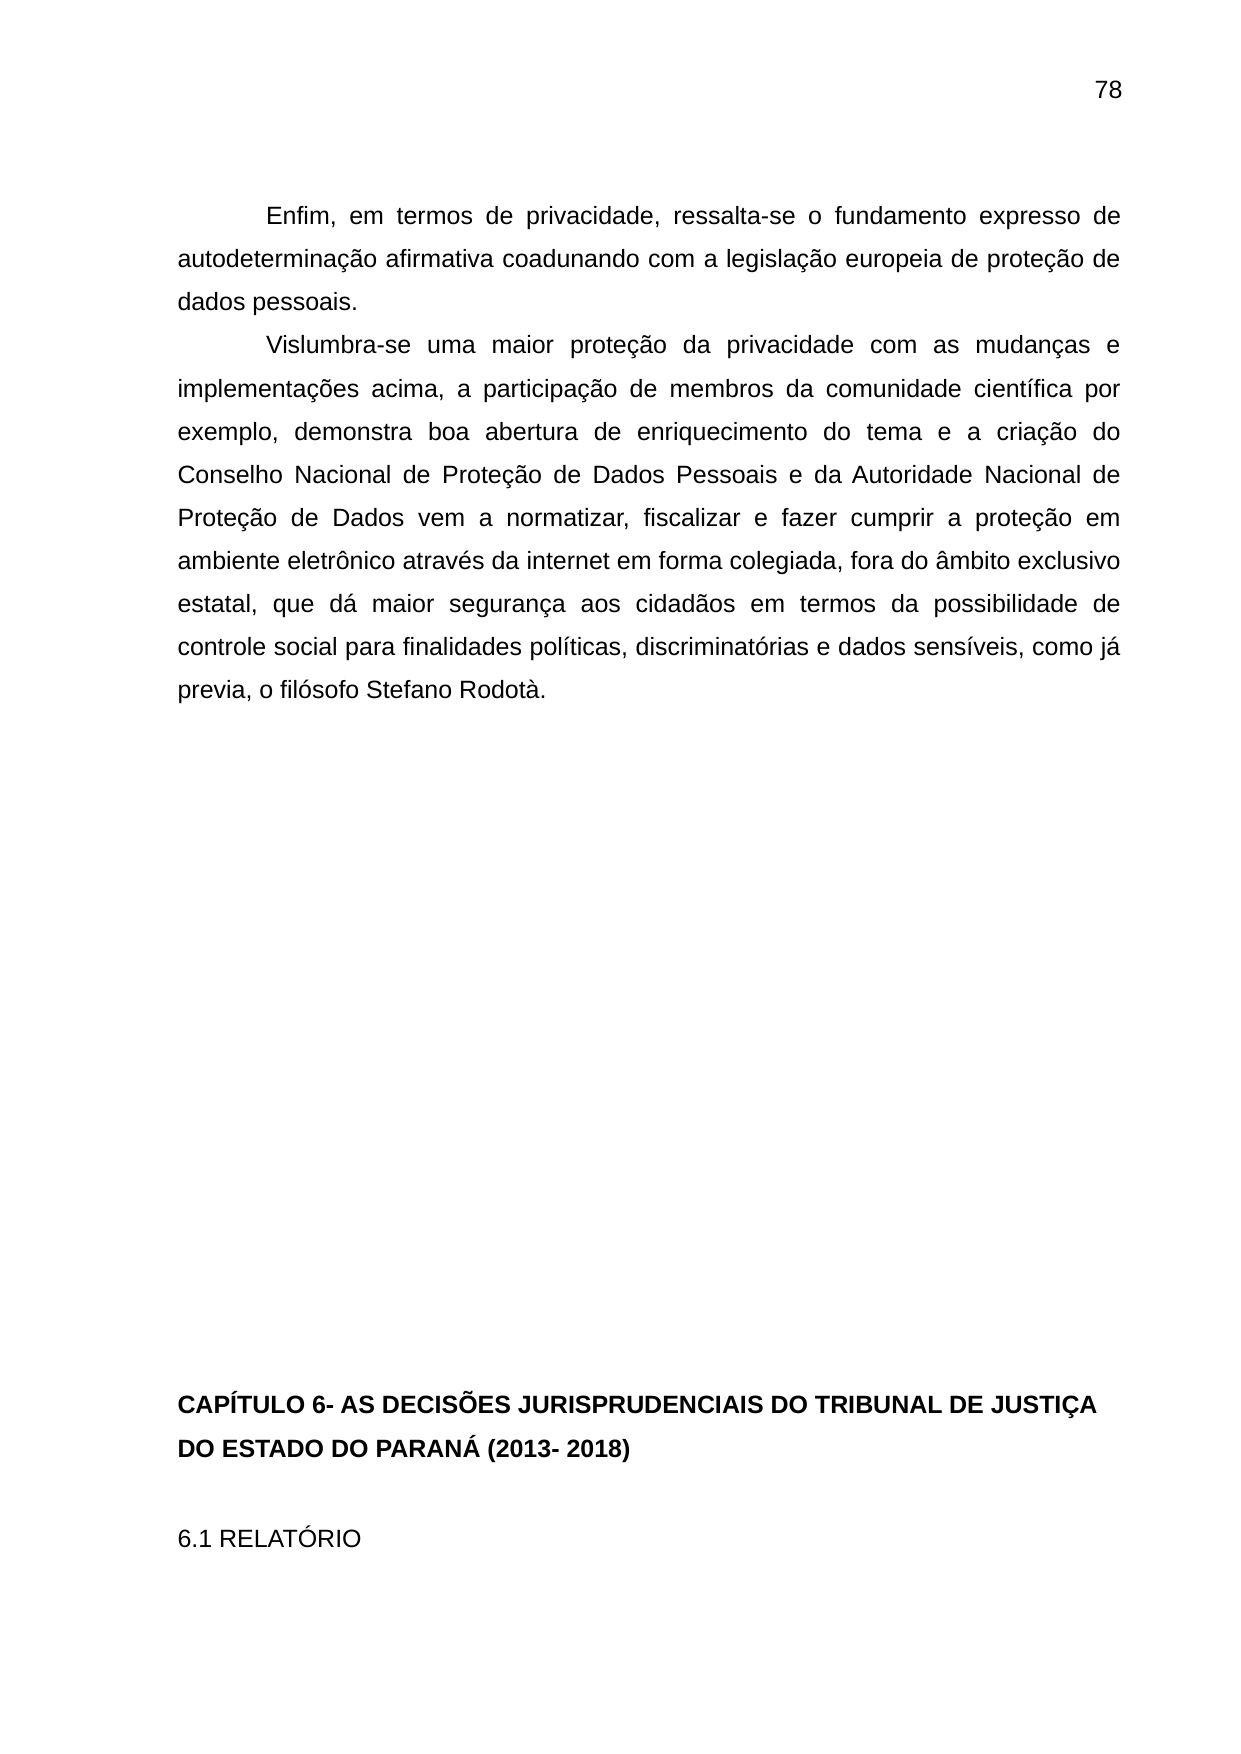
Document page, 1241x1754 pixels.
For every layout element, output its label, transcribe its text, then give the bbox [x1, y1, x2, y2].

subtitle 6.1 Relatório [177, 1524, 1122, 1553]
text Enfim, em termos de privacidade, ressalta-se o fundamento expresso de autodeterminação afirmativa coadunando com a legislação europeia de proteção de dados pessoais. [177, 201, 1122, 316]
text Vislumbra-se uma maior proteção da privacidade com as mudanças e implementações acima, a participação de membros da comunidade científica por exemplo, demonstra boa abertura de enriquecimento do tema e a criação do Conselho Nacional de Proteção de Dados Pessoais e da Autoridade Nacional de Proteção de Dados vem a normatizar, fiscalizar e fazer cumprir a proteção em ambiente eletrônico através da internet em forma colegiada, fora do âmbito exclusivo estatal, que dá maior segurança aos cidadãos em termos da possibilidade de controle social para finalidades políticas, discriminatórias e dados sensíveis, como já previa, o filósofo Stefano Rodotà. [177, 331, 1122, 704]
subtitle CAPÍTULO 6- AS DECISÕES JURISPRUDENCIAIS DO TRIBUNAL DE JUSTIÇA DO ESTADO DO PARANÁ (2013- 2018) [177, 1391, 1122, 1462]
